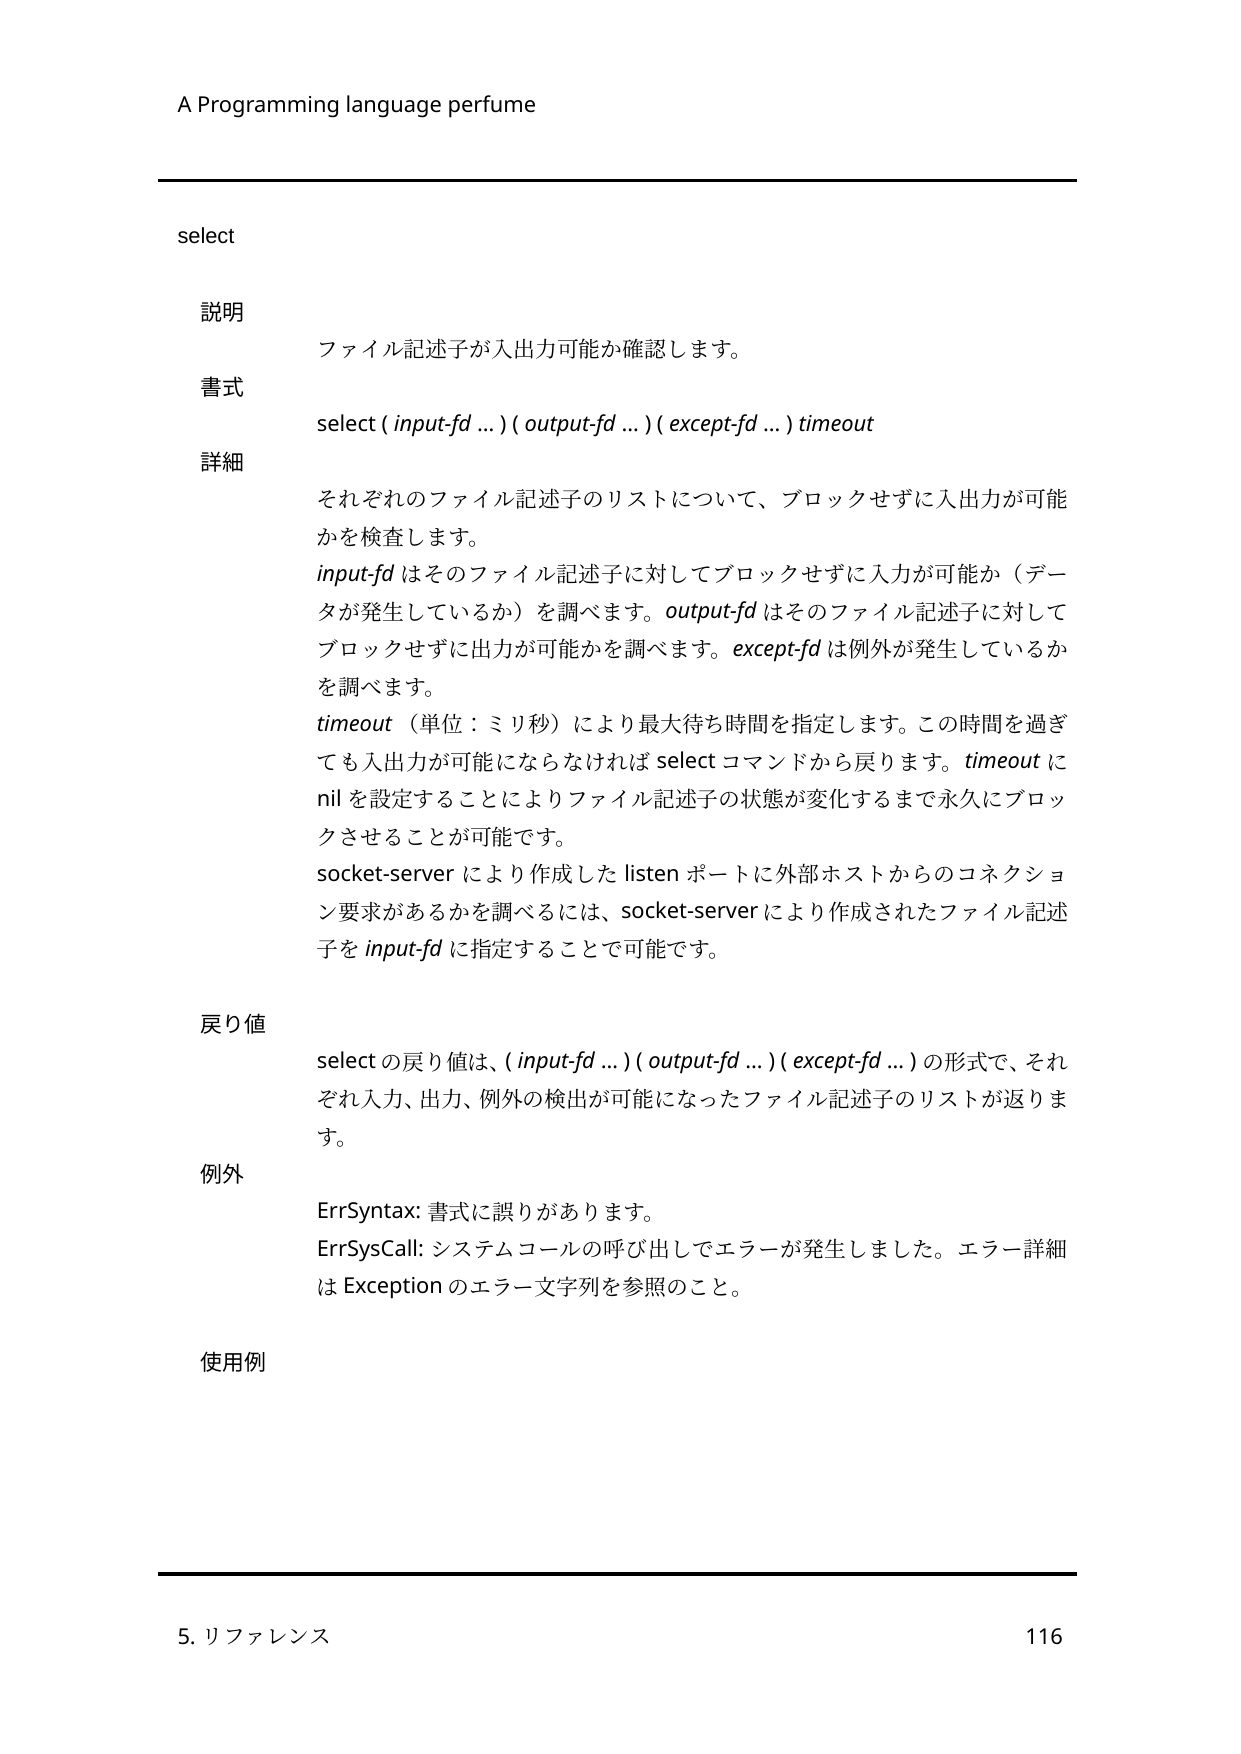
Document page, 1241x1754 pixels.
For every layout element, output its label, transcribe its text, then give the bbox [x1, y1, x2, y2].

table_cell 詳細 [200, 442, 317, 979]
subtitle select [177, 217, 1063, 254]
table_cell ErrSyntax: 書式に誤りがあります。 ErrSysCall: システムコールの呼び出しでエラーが発生しました。エラー詳細はExceptionのエラー文字列を参照のこと。 [317, 1154, 1068, 1317]
table_header 説明 [200, 292, 317, 367]
table_header ファイル記述子が入出力可能か確認します。 [317, 292, 1068, 367]
table_cell select ( input-fd … ) ( output-fd … ) ( except-fd … ) timeout [317, 367, 1068, 442]
table_cell それぞれのファイル記述子のリストについて、ブロックせずに入出力が可能かを検査します。 input-fd はそのファイル記述子に対してブロックせずに入力が可能か（データが発生しているか）を調べます。output-fd はそのファイル記述子に対してブロックせずに出力が可能かを調べます。except-fd は例外が発生しているかを調べます。 timeout （単位：ミリ秒）により最大待ち時間を指定します。この時間を過ぎても入出力が可能にならなければselectコマンドから戻ります。timeout にnil を設定することによりファイル記述子の状態が変化するまで永久にブロックさせることが可能です。 socket-server により作成したlistenポートに外部ホストからのコネクション要求があるかを調べるには、socket-serverにより作成されたファイル記述子をinput-fd に指定することで可能です。 [317, 442, 1068, 979]
table_cell [317, 1317, 1068, 1417]
table_cell 使用例 [200, 1317, 317, 1417]
table_cell 書式 [200, 367, 317, 442]
table_cell 戻り値 [200, 979, 317, 1154]
table_cell 例外 [200, 1154, 317, 1317]
table_cell selectの戻り値は、( input-fd … ) ( output-fd … ) ( except-fd … ) の形式で、それぞれ入力、出力、例外の検出が可能になったファイル記述子のリストが返ります。 [317, 979, 1068, 1154]
